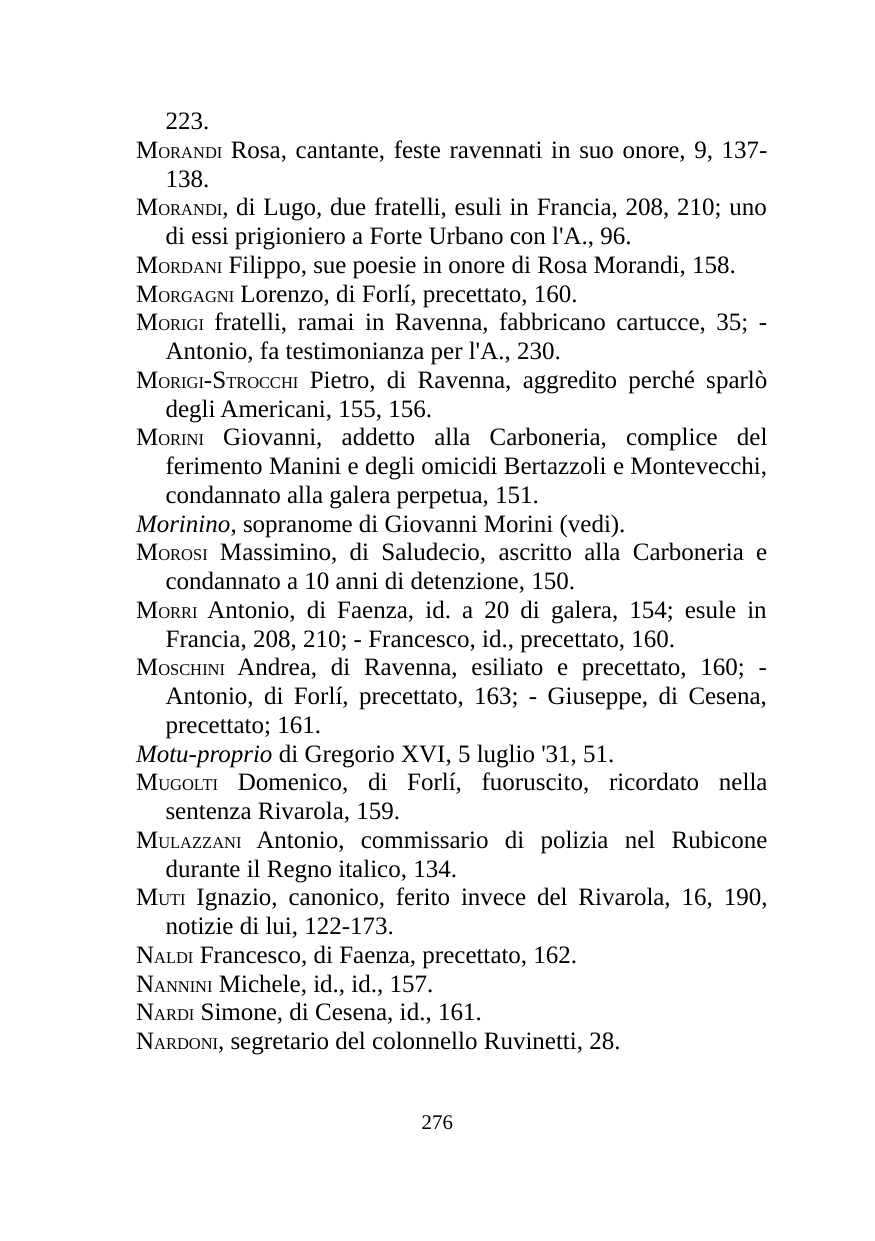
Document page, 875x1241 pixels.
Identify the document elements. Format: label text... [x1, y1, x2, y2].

text Moschini Andrea, di Ravenna, esiliato e precettato, 160; - Antonio, di Forlí, precettato, 163; - Giuseppe, di Cesena, precettato; 161. [136, 652, 768, 739]
text Naldi Francesco, di Faenza, precettato, 162. [136, 940, 768, 969]
text Morandi Rosa, cantante, feste ravennati in suo onore, 9, 137-138. [136, 135, 768, 192]
text Mulazzani Antonio, commissario di polizia nel Rubicone durante il Regno italico, 134. [136, 825, 768, 882]
text Mugolti Domenico, di Forlí, fuoruscito, ricordato nella sentenza Rivarola, 159. [136, 767, 768, 825]
text 223. [136, 106, 768, 135]
text Motu-proprio di Gregorio XVI, 5 luglio '31, 51. [136, 739, 768, 767]
text Nardoni, segretario del colonnello Ruvinetti, 28. [136, 1026, 768, 1055]
text Morigi fratelli, ramai in Ravenna, fabbricano cartucce, 35; - Antonio, fa testimonianza per l'A., 230. [136, 307, 768, 365]
text Muti Ignazio, canonico, ferito invece del Rivarola, 16, 190, notizie di lui, 122-173. [136, 882, 768, 940]
text Morini Giovanni, addetto alla Carboneria, complice del ferimento Manini e degli omicidi Bertazzoli e Montevecchi, condannato alla galera perpetua, 151. [136, 422, 768, 509]
text Morandi, di Lugo, due fratelli, esuli in Francia, 208, 210; uno di essi prigioniero a Forte Urbano con l'A., 96. [136, 192, 768, 250]
text Morigi-Strocchi Pietro, di Ravenna, aggredito perché sparlò degli Americani, 155, 156. [136, 365, 768, 422]
text Nannini Michele, id., id., 157. [136, 969, 768, 997]
text Morri Antonio, di Faenza, id. a 20 di galera, 154; esule in Francia, 208, 210; - Francesco, id., precettato, 160. [136, 595, 768, 652]
text Nardi Simone, di Cesena, id., 161. [136, 997, 768, 1026]
text Morgagni Lorenzo, di Forlí, precettato, 160. [136, 279, 768, 307]
text Mordani Filippo, sue poesie in onore di Rosa Morandi, 158. [136, 250, 768, 279]
text Morosi Massimino, di Saludecio, ascritto alla Carboneria e condannato a 10 anni di detenzione, 150. [136, 537, 768, 595]
text Morinino, sopranome di Giovanni Morini (vedi). [136, 509, 768, 537]
